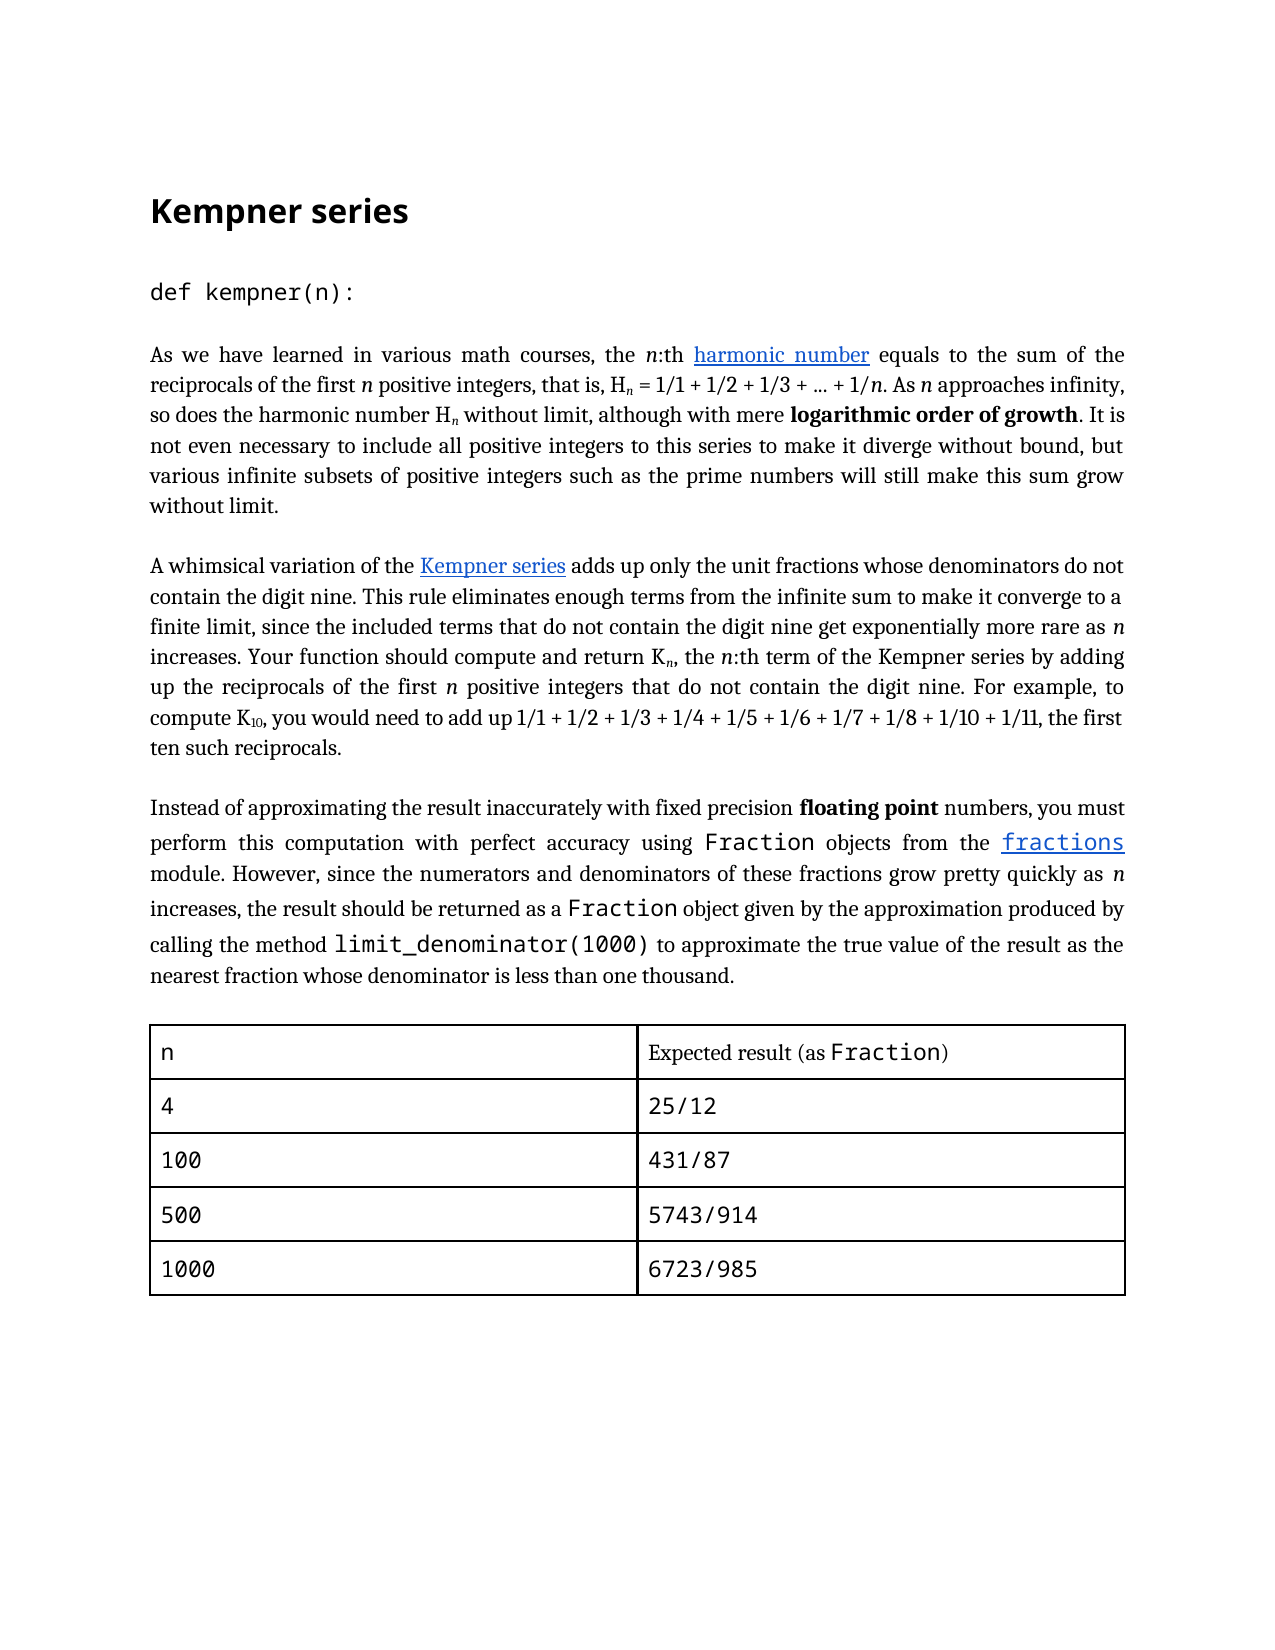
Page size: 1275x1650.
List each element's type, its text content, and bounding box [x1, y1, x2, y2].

table_cell 500 [151, 1188, 636, 1240]
text Instead of approximating the result inaccurately with fixed precision floating point numbers, you must perform this computation with perfect accuracy using Fraction objects from the fractions module. However, since the numerators and denominators of these fractions grow pretty quickly as n increases, the result should be returned as a Fraction object given by the approximation produced by calling the method limit_denominator(1000) to approximate the true value of the result as the nearest fraction whose denominator is less than one thousand. [150, 795, 1125, 989]
table_cell 431/87 [639, 1134, 1124, 1186]
table_cell 6723/985 [639, 1242, 1124, 1294]
table_cell 4 [151, 1080, 636, 1132]
table_cell 100 [151, 1134, 636, 1186]
text def kempner(n): [150, 276, 1125, 307]
text A whimsical variation of the Kempner series adds up only the unit fractions whose denominators do not contain the digit nine. This rule eliminates enough terms from the infinite sum to make it converge to a finite limit, since the included terms that do not contain the digit nine get exponentially more rare as n increases. Your function should compute and return Kn, the n:th term of the Kempner series by adding up the reciprocals of the first n positive integers that do not contain the digit nine. For example, to compute K10, you would need to add up 1/1 + 1/2 + 1/3 + 1/4 + 1/5 + 1/6 + 1/7 + 1/8 + 1/10 + 1/11, the first ten such reciprocals. [150, 553, 1125, 761]
table_cell 1000 [151, 1242, 636, 1294]
table_header Expected result (as Fraction) [639, 1026, 1124, 1078]
table_cell 25/12 [639, 1080, 1124, 1132]
text As we have learned in various math courses, the n:th harmonic number equals to the sum of the reciprocals of the first n positive integers, that is, Hn = 1/1 + 1/2 + 1/3 + ... + 1/n. As n approaches infinity, so does the harmonic number Hn without limit, although with mere logarithmic order of growth. It is not even necessary to include all positive integers to this series to make it diverge without bound, but various infinite subsets of positive integers such as the prime numbers will still make this sum grow without limit. [150, 342, 1125, 519]
subtitle Kempner series [150, 187, 1125, 233]
table_header n [151, 1026, 636, 1078]
table_cell 5743/914 [639, 1188, 1124, 1240]
